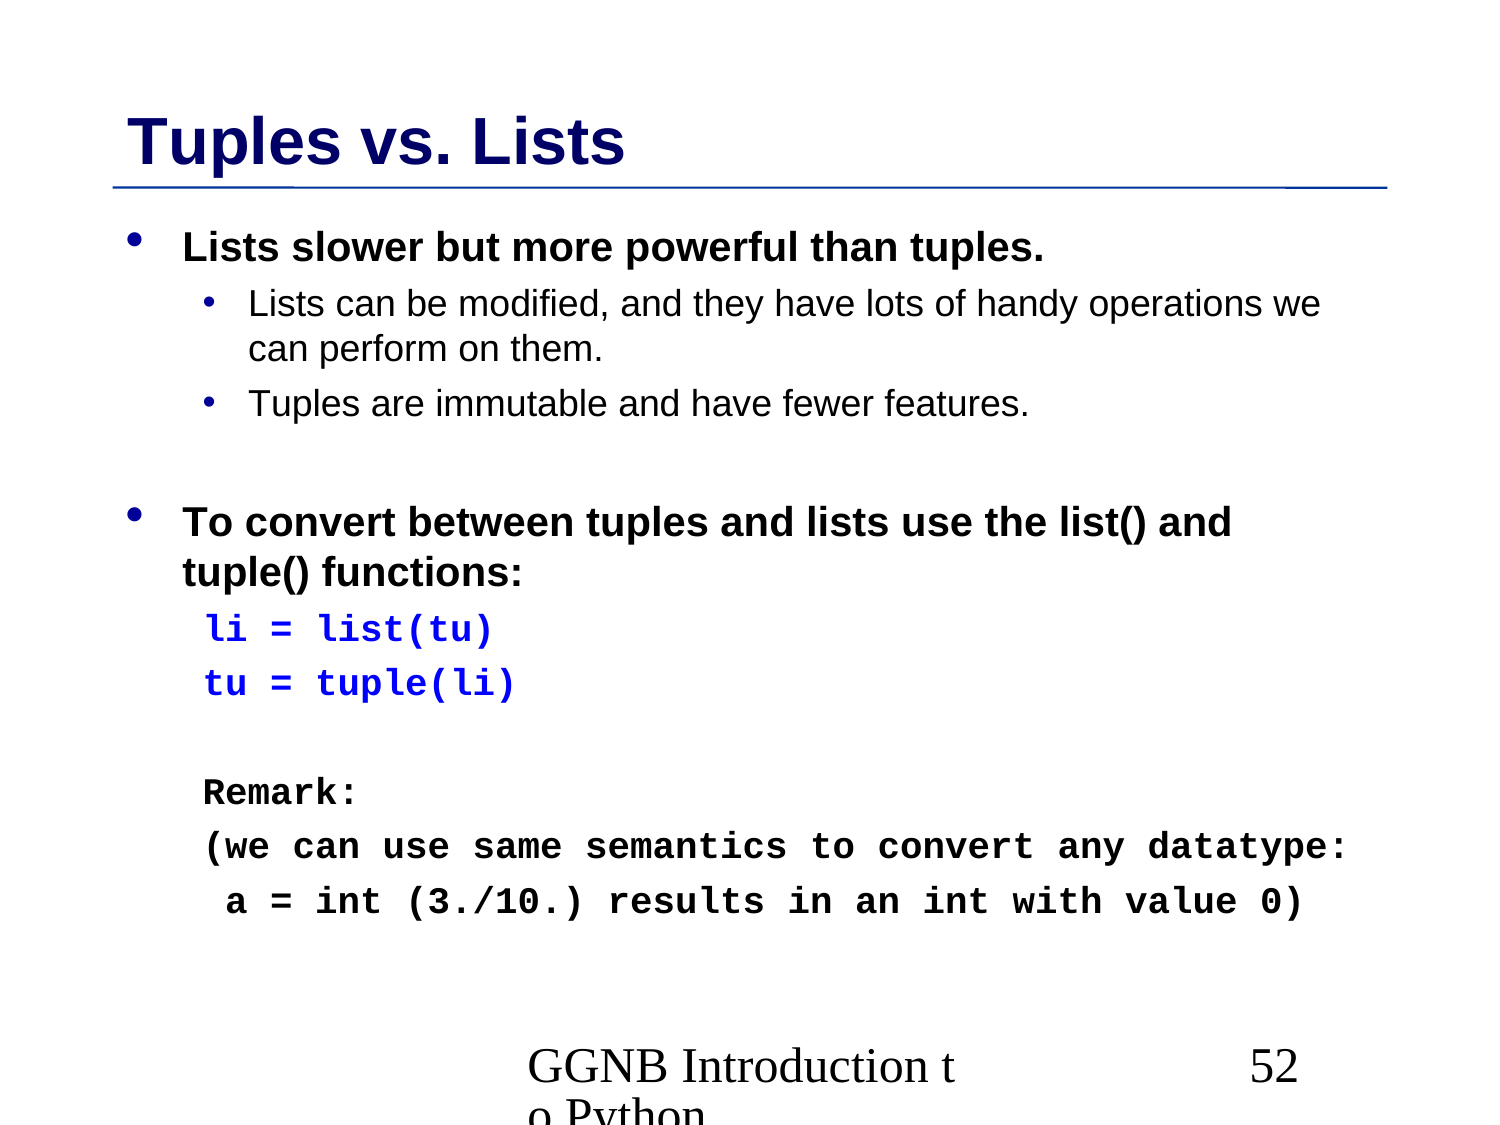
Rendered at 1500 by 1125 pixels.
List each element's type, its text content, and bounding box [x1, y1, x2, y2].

title Tuples vs. Lists [112, 89, 1388, 185]
list Lists slower but more powerful than tuples. Lists can be modified, and they have lots of handy operations we can perform on them. Tuples are immutable and have fewer features. To convert between tuples and lists use the list() and tuple() functions: li = list(tu) tu = tuple(li) Remark: (we can use same semantics to convert any datatype: a = int (3./10.) results in an int with value 0) [112, 212, 1388, 974]
